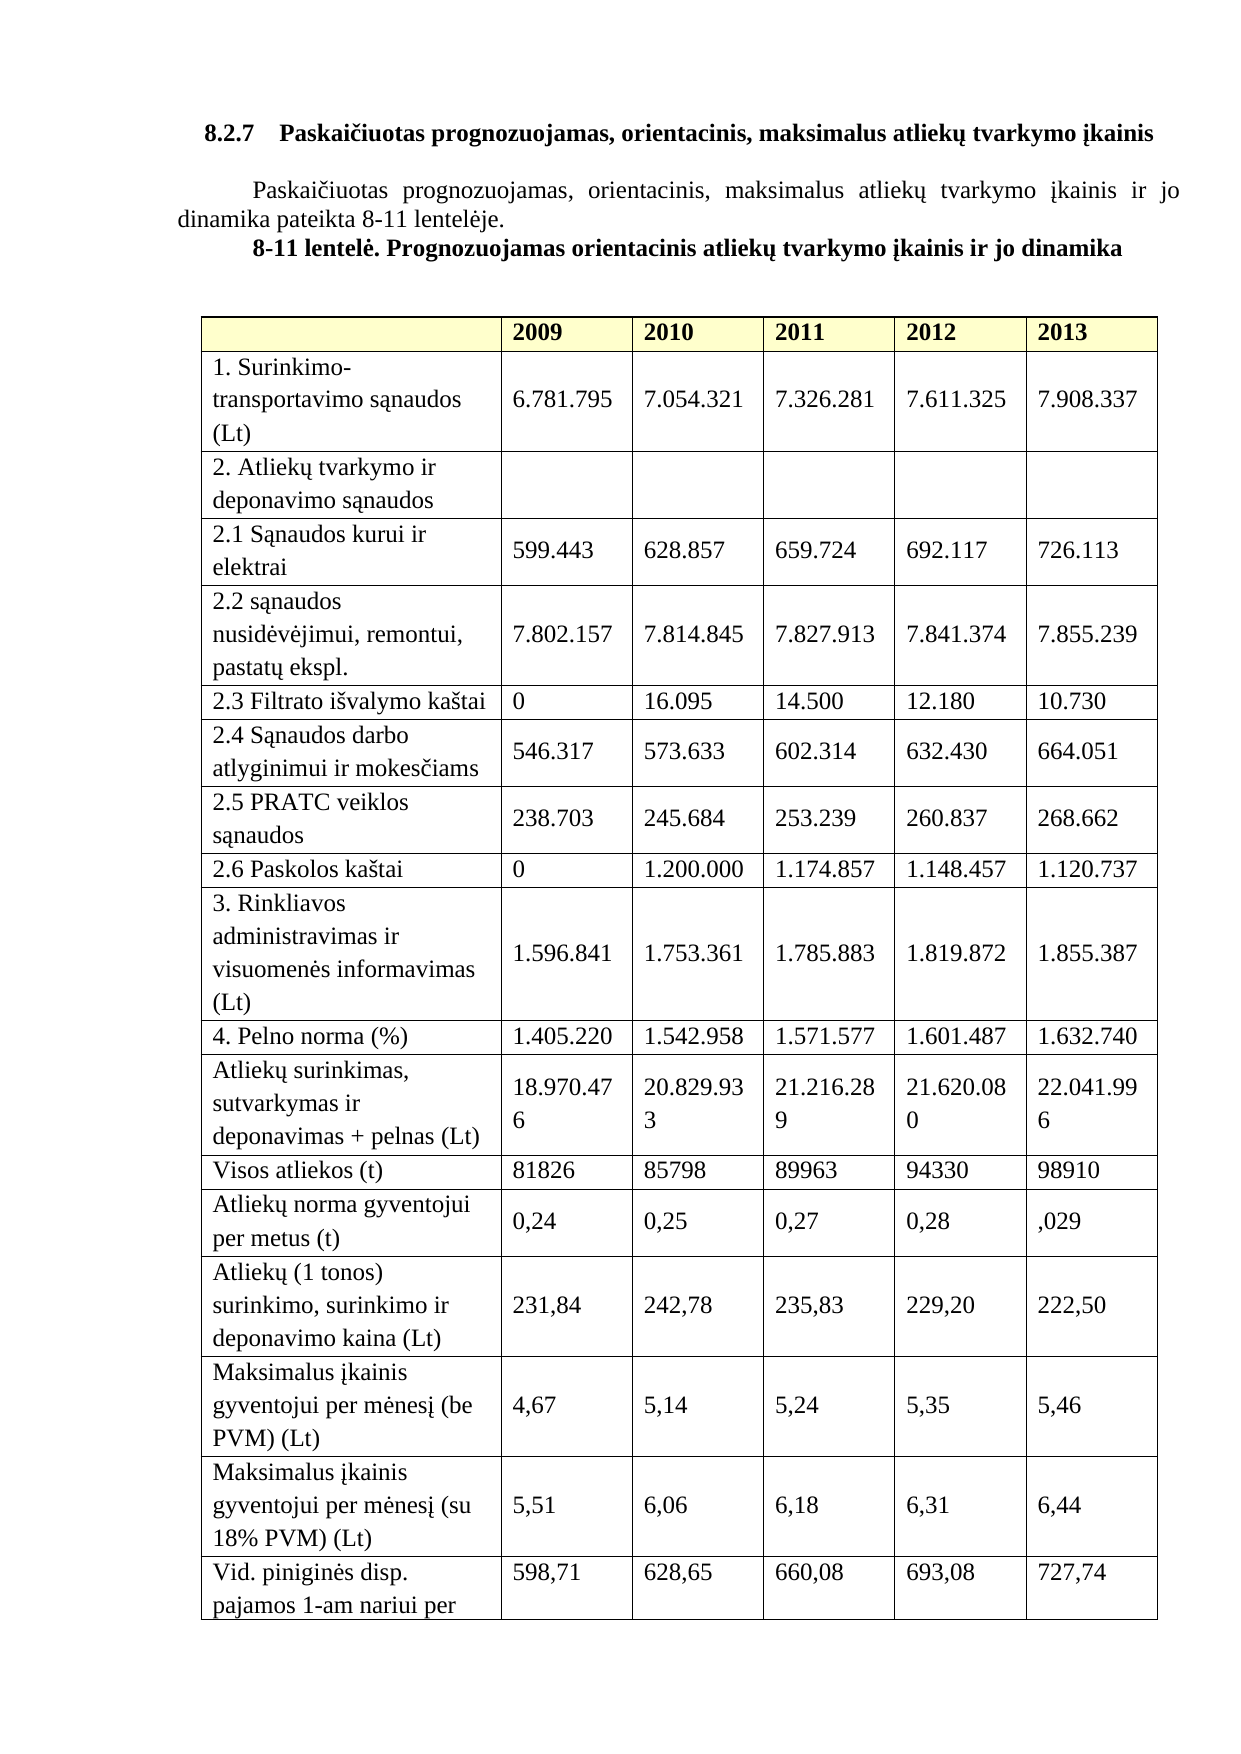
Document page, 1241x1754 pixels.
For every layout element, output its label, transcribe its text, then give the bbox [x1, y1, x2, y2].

table_cell Maksimalus įkainis gyventojui per mėnesį (su 18% PVM) (Lt) [202, 1457, 501, 1556]
table_cell 229,20 [895, 1257, 1026, 1356]
table_cell 7.841.374 [895, 586, 1026, 685]
table_cell 12.180 [895, 686, 1026, 719]
table_cell 10.730 [1027, 686, 1157, 719]
table_cell 1.405.220 [502, 1021, 632, 1054]
table_cell 4,67 [502, 1357, 632, 1456]
table_cell 238.703 [502, 787, 632, 853]
table_cell Visos atliekos (t) [202, 1156, 501, 1188]
table_cell 628,65 [633, 1557, 763, 1619]
table_cell 21.216.289 [764, 1055, 894, 1154]
table_cell 89963 [764, 1156, 894, 1188]
table_cell 602.314 [764, 720, 894, 786]
table_cell Atliekų surinkimas, sutvarkymas ir deponavimas + pelnas (Lt) [202, 1055, 501, 1154]
table_cell 2.1 Sąnaudos kurui ir elektrai [202, 519, 501, 585]
table_cell 1.571.577 [764, 1021, 894, 1054]
table_cell 546.317 [502, 720, 632, 786]
table_cell 3. Rinkliavos administravimas ir visuomenės informavimas (Lt) [202, 888, 501, 1020]
table_cell 0,27 [764, 1190, 894, 1256]
table_header 2011 [764, 318, 894, 351]
table_cell 0 [502, 686, 632, 719]
table_cell 2. Atliekų tvarkymo ir deponavimo sąnaudos [202, 452, 501, 518]
table_cell 1.753.361 [633, 888, 763, 1020]
table_cell 18.970.476 [502, 1055, 632, 1154]
table_cell 1.200.000 [633, 854, 763, 887]
table_cell 6,18 [764, 1457, 894, 1556]
table_cell 659.724 [764, 519, 894, 585]
table_cell 81826 [502, 1156, 632, 1188]
table_cell 253.239 [764, 787, 894, 853]
table_cell 660,08 [764, 1557, 894, 1619]
table_cell [895, 452, 1026, 518]
table_cell [502, 452, 632, 518]
table_cell [764, 452, 894, 518]
table_cell 85798 [633, 1156, 763, 1188]
table_cell 5,51 [502, 1457, 632, 1556]
table_cell 98910 [1027, 1156, 1157, 1188]
table_cell ,029 [1027, 1190, 1157, 1256]
table_cell 1.542.958 [633, 1021, 763, 1054]
table_cell 6,44 [1027, 1457, 1157, 1556]
table_cell 94330 [895, 1156, 1026, 1188]
table_header [202, 318, 501, 351]
table_cell 2.3 Filtrato išvalymo kaštai [202, 686, 501, 719]
table_cell 242,78 [633, 1257, 763, 1356]
table_cell 6,31 [895, 1457, 1026, 1556]
text 8‑11 lentelė. Prognozuojamas orientacinis atliekų tvarkymo įkainis ir jo dinamika [177, 233, 1181, 262]
table_header 2013 [1027, 318, 1157, 351]
table_cell 692.117 [895, 519, 1026, 585]
table_cell 1. Surinkimo-transportavimo sąnaudos (Lt) [202, 352, 501, 451]
table_cell 1.632.740 [1027, 1021, 1157, 1054]
table_cell 693,08 [895, 1557, 1026, 1619]
table_cell 598,71 [502, 1557, 632, 1619]
table_cell 22.041.996 [1027, 1055, 1157, 1154]
table_cell 573.633 [633, 720, 763, 786]
text 8.2.7 Paskaičiuotas prognozuojamas, orientacinis, maksimalus atliekų tvarkymo įkainis [177, 118, 1181, 147]
table_cell 7.611.325 [895, 352, 1026, 451]
table_cell 268.662 [1027, 787, 1157, 853]
table_cell 260.837 [895, 787, 1026, 853]
table_cell 2.4 Sąnaudos darbo atlyginimui ir mokesčiams [202, 720, 501, 786]
table_cell 664.051 [1027, 720, 1157, 786]
table_cell 6,06 [633, 1457, 763, 1556]
table_cell 235,83 [764, 1257, 894, 1356]
table_cell 2.5 PRATC veiklos sąnaudos [202, 787, 501, 853]
table_cell 6.781.795 [502, 352, 632, 451]
table_cell 7.326.281 [764, 352, 894, 451]
table_cell [633, 452, 763, 518]
table_cell 1.785.883 [764, 888, 894, 1020]
table_cell 0,24 [502, 1190, 632, 1256]
table_cell 727,74 [1027, 1557, 1157, 1619]
table_header 2012 [895, 318, 1026, 351]
table_cell 0 [502, 854, 632, 887]
table_cell 1.596.841 [502, 888, 632, 1020]
table_cell 2.2 sąnaudos nusidėvėjimui, remontui, pastatų ekspl. [202, 586, 501, 685]
table_cell 7.054.321 [633, 352, 763, 451]
table_cell 1.601.487 [895, 1021, 1026, 1054]
table_cell 7.827.913 [764, 586, 894, 685]
table_cell 628.857 [633, 519, 763, 585]
table_cell 21.620.080 [895, 1055, 1026, 1154]
table_cell 1.120.737 [1027, 854, 1157, 887]
table_cell 7.855.239 [1027, 586, 1157, 685]
table_cell Vid. piniginės disp. pajamos 1-am nariui per [202, 1557, 501, 1619]
table_cell 4. Pelno norma (%) [202, 1021, 501, 1054]
table_cell 16.095 [633, 686, 763, 719]
table_cell 5,46 [1027, 1357, 1157, 1456]
table_cell 245.684 [633, 787, 763, 853]
table_header 2009 [502, 318, 632, 351]
table_cell 20.829.933 [633, 1055, 763, 1154]
table_cell 2.6 Paskolos kaštai [202, 854, 501, 887]
table_cell 0,25 [633, 1190, 763, 1256]
table_cell Atliekų norma gyventojui per metus (t) [202, 1190, 501, 1256]
table_cell 726.113 [1027, 519, 1157, 585]
table_header 2010 [633, 318, 763, 351]
table_cell Maksimalus įkainis gyventojui per mėnesį (be PVM) (Lt) [202, 1357, 501, 1456]
table_cell 7.908.337 [1027, 352, 1157, 451]
table_cell 1.174.857 [764, 854, 894, 887]
table_cell Atliekų (1 tonos) surinkimo, surinkimo ir deponavimo kaina (Lt) [202, 1257, 501, 1356]
table_cell [1027, 452, 1157, 518]
table_cell 222,50 [1027, 1257, 1157, 1356]
table_cell 7.814.845 [633, 586, 763, 685]
table_cell 1.148.457 [895, 854, 1026, 887]
table_cell 7.802.157 [502, 586, 632, 685]
table_cell 599.443 [502, 519, 632, 585]
text Paskaičiuotas prognozuojamas, orientacinis, maksimalus atliekų tvarkymo įkainis ir jo dinamika pateikta 8‑11 lentelėje. [177, 176, 1181, 233]
table_cell 5,24 [764, 1357, 894, 1456]
table_cell 1.855.387 [1027, 888, 1157, 1020]
table_cell 231,84 [502, 1257, 632, 1356]
table_cell 5,14 [633, 1357, 763, 1456]
table_cell 1.819.872 [895, 888, 1026, 1020]
table_cell 0,28 [895, 1190, 1026, 1256]
table_cell 5,35 [895, 1357, 1026, 1456]
table_cell 14.500 [764, 686, 894, 719]
table_cell 632.430 [895, 720, 1026, 786]
